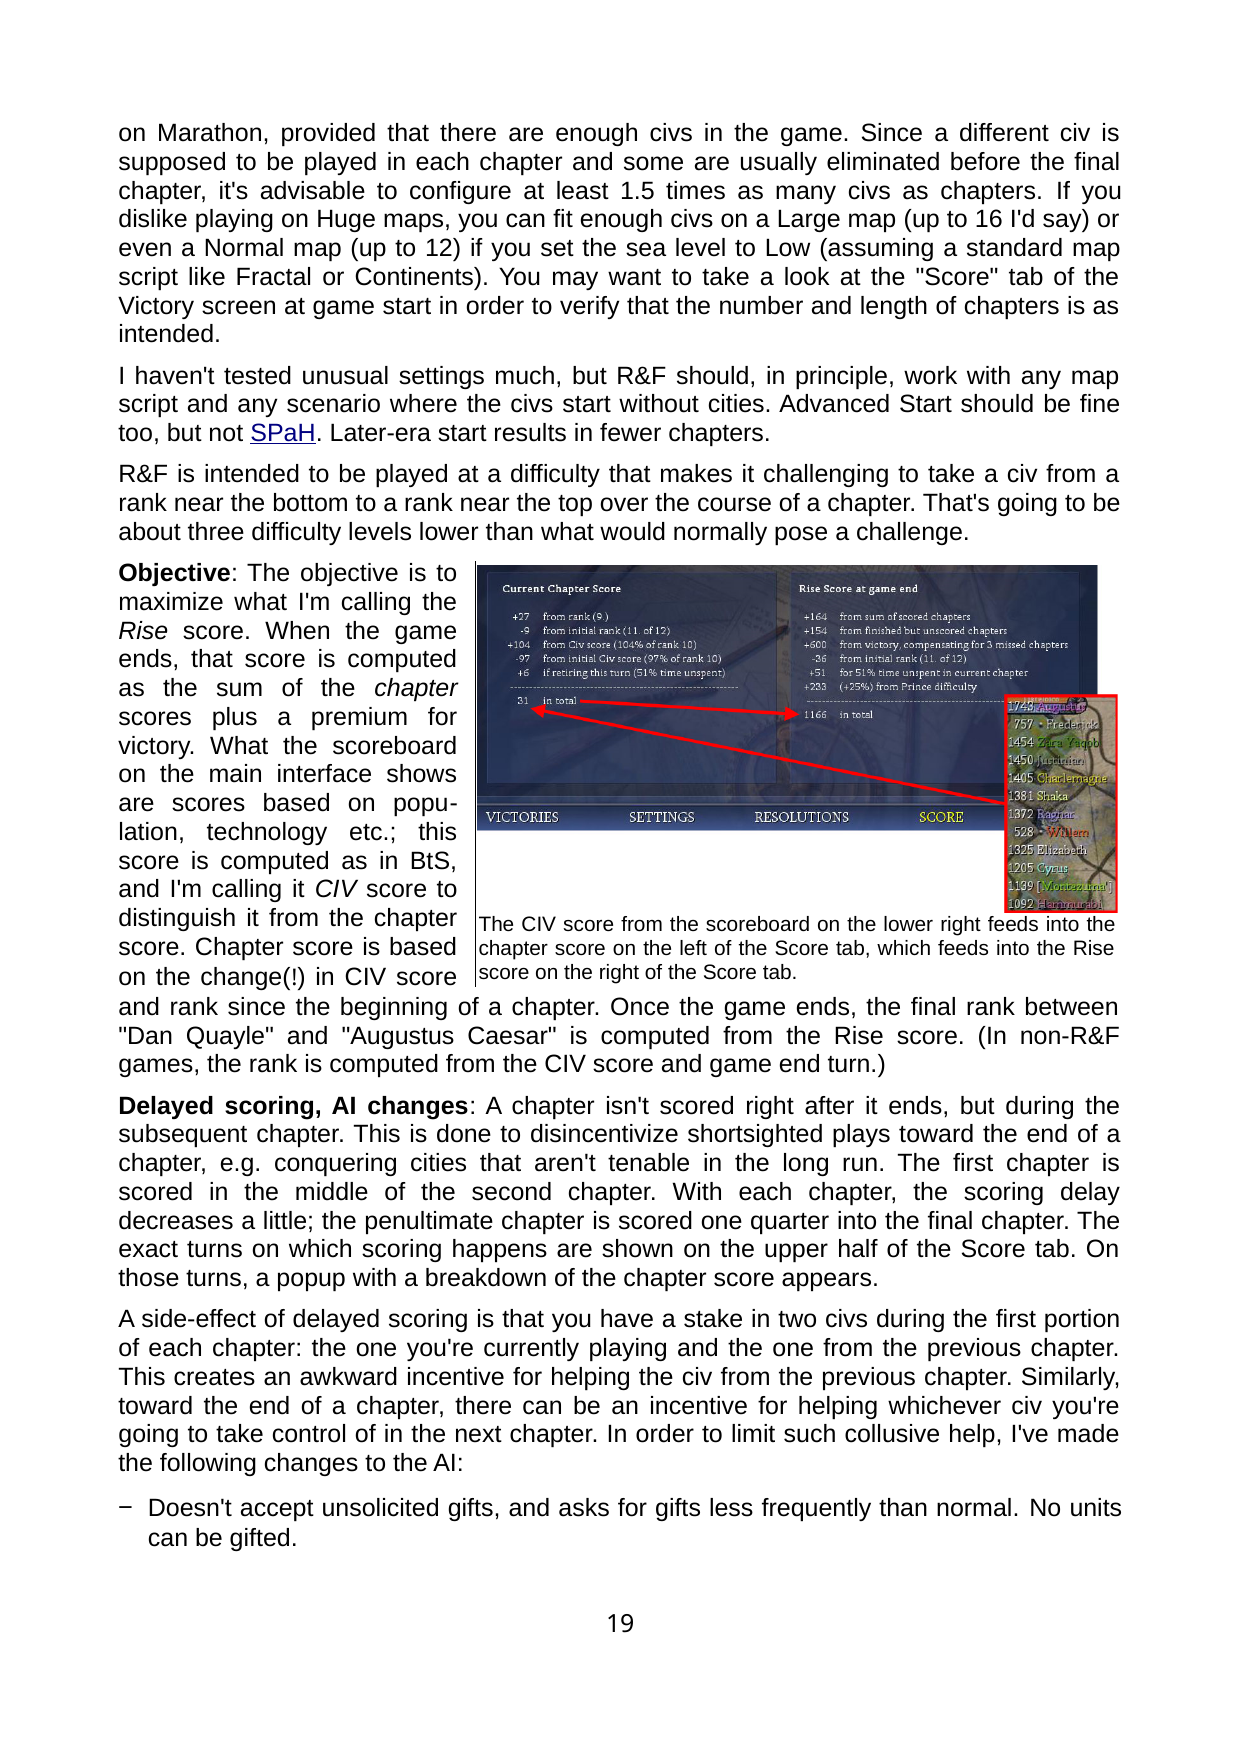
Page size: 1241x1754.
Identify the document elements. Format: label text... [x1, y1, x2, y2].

text A side-effect of delayed scoring is that you have a stake in two civs during the first portion of each chapter: the one you're currently playing and the one from the previous chapter. This creates an awkward incentive for helping the civ from the previous chapter. Similarly, toward the end of a chapter, there can be an incentive for helping whichever civ you're going to take control of in the next chapter. In order to limit such collusive help, I've made the following changes to the AI: [118, 1304, 1122, 1477]
text I haven't tested unusual settings much, but R&F should, in principle, work with any map script and any scenario where the civs start without cities. Advanced Start should be fine too, but not SPaH. Later-era start results in fewer chapters. [118, 361, 1122, 447]
text R&F is intended to be played at a difficulty that makes it challenging to take a civ from a rank near the bottom to a rank near the top over the course of a chapter. That's going to be about three difficulty levels lower than what would normally pose a challenge. [118, 459, 1122, 546]
picture [476, 564, 1118, 913]
list Doesn't accept unsolicited gifts, and asks for gifts less frequently than normal. No units can be gifted. [118, 1489, 1122, 1552]
text Objective: The objective is to maximize what I'm calling the Rise score. When the game ends, that score is computed as the sum of the chapter scores plus a premium for victory. What the scoreboard on the main interface shows are scores based on popu­lation, technology etc.; this score is computed as in BtS, and I'm calling it CIV score to distinguish it from the chapter score. Chapter score is based on the change(!) in CIV score and rank since the beginning of a chapter. Once the game ends, the final rank between "Dan Quayle" and "Augustus Caesar" is computed from the Rise score. (In non-R&F games, the rank is computed from the CIV score and game end turn.) [118, 558, 1122, 1078]
text Delayed scoring, AI changes: A chapter isn't scored right after it ends, but during the subsequent chapter. This is done to disincentivize shortsighted plays toward the end of a chapter, e.g. conquering cities that aren't tenable in the long run. The first chapter is scored in the middle of the second chapter. With each chapter, the scoring delay decreases a little; the penultimate chapter is scored one quarter into the final chapter. The exact turns on which scoring happens are shown on the upper half of the Score tab. On those turns, a popup with a breakdown of the chapter score appears. [118, 1091, 1122, 1292]
text on Marathon, provided that there are enough civs in the game. Since a different civ is supposed to be played in each chapter and some are usually eliminated before the final chapter, it's advisable to configure at least 1.5 times as many civs as chapters. If you dislike playing on Huge maps, you can fit enough civs on a Large map (up to 16 I'd say) or even a Normal map (up to 12) if you set the sea level to Low (assuming a standard map script like Fractal or Continents). You may want to take a look at the "Score" tab of the Victory screen at game start in order to verify that the number and length of chapters is as intended. [118, 118, 1122, 348]
text The CIV score from the scoreboard on the lower right feeds into the chapter score on the left of the Score tab, which feeds into the Rise score on the right of the Score tab. [478, 913, 1116, 984]
